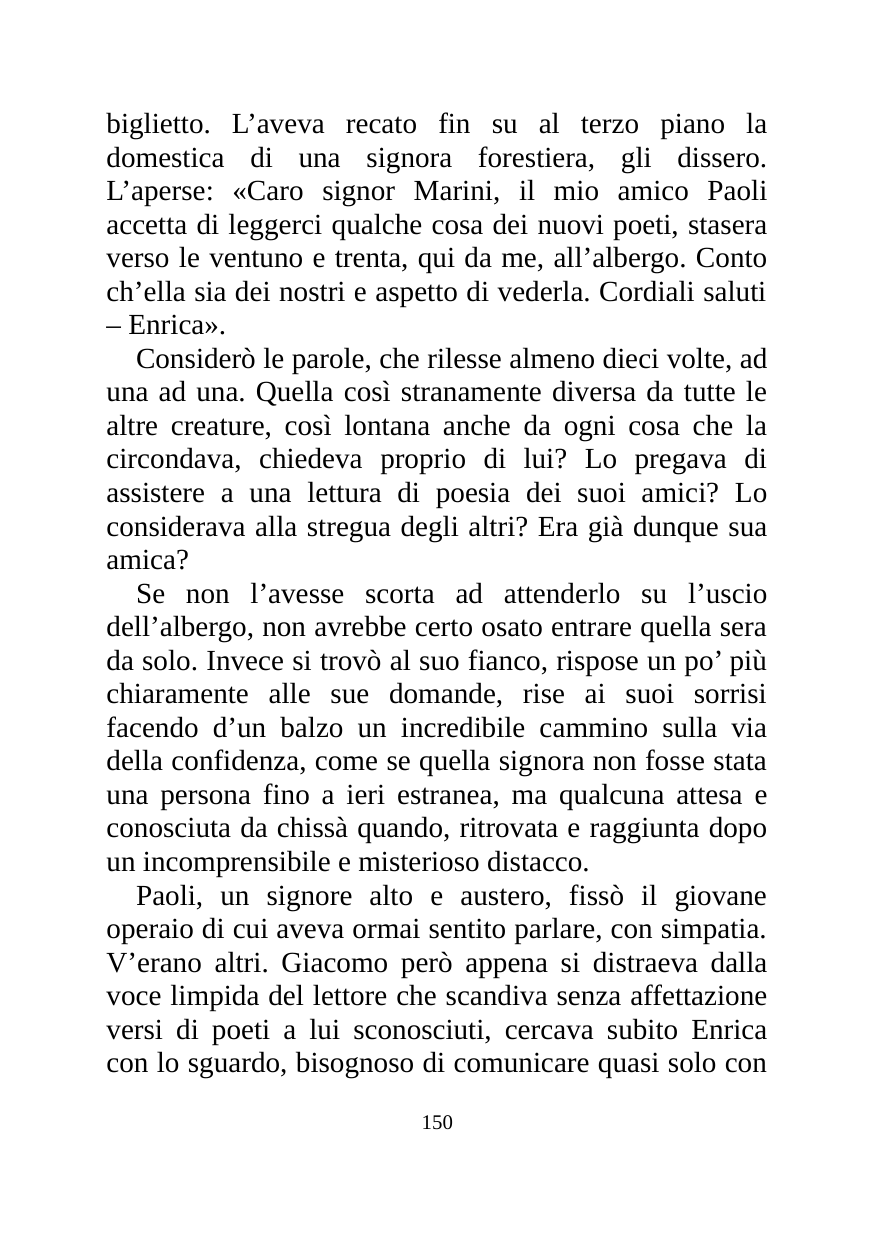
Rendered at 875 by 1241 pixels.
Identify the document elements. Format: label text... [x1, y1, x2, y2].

text biglietto. L’aveva recato fin su al terzo piano la domestica di una signora forestiera, gli dissero. L’aperse: «Caro signor Marini, il mio amico Paoli accetta di leggerci qualche cosa dei nuovi poeti, stasera verso le ventuno e trenta, qui da me, all’albergo. Conto ch’ella sia dei nostri e aspetto di vederla. Cordiali saluti – Enrica». [106, 106, 768, 341]
text Considerò le parole, che rilesse almeno dieci volte, ad una ad una. Quella così stranamente diversa da tutte le altre creature, così lontana anche da ogni cosa che la circondava, chiedeva proprio di lui? Lo pregava di assistere a una lettura di poesia dei suoi amici? Lo considerava alla stregua degli altri? Era già dunque sua amica? [106, 341, 768, 576]
text Se non l’avesse scorta ad attenderlo su l’uscio dell’albergo, non avrebbe certo osato entrare quella sera da solo. Invece si trovò al suo fianco, rispose un po’ più chiaramente alle sue domande, rise ai suoi sorrisi facendo d’un balzo un incredibile cammino sulla via della confidenza, come se quella signora non fosse stata una persona fino a ieri estranea, ma qualcuna attesa e conosciuta da chissà quando, ritrovata e raggiunta dopo un incomprensibile e misterioso distacco. [106, 576, 768, 878]
text Paoli, un signore alto e austero, fissò il giovane operaio di cui aveva ormai sentito parlare, con simpatia. V’erano altri. Giacomo però appena si distraeva dalla voce limpida del lettore che scandiva senza affettazione versi di poeti a lui sconosciuti, cercava subito Enrica con lo sguardo, bisognoso di comunicare quasi solo con [106, 878, 768, 1079]
